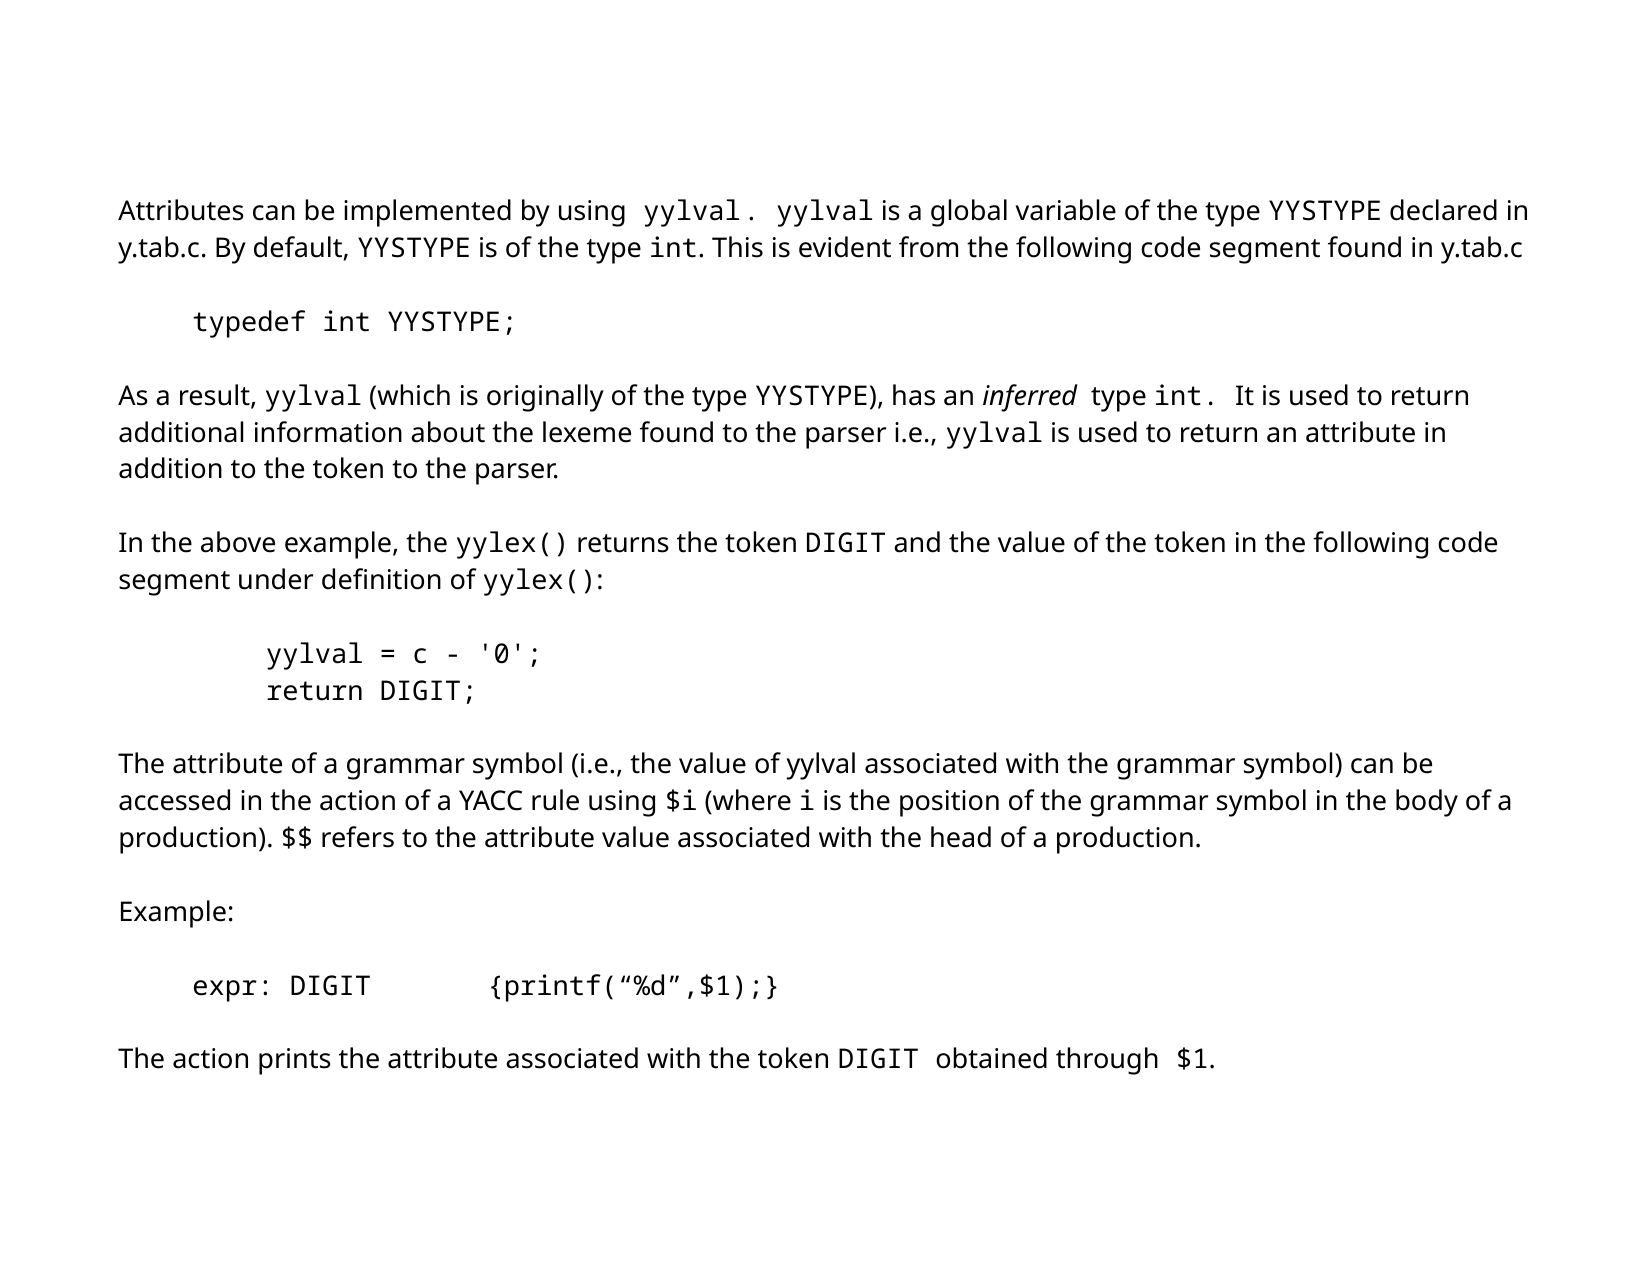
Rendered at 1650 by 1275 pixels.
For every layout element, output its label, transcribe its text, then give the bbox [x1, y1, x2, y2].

text In the above example, the yylex() returns the token DIGIT and the value of the token in the following code segment under definition of yylex(): [118, 524, 1532, 597]
text Attributes can be implemented by using yylval . yylval is a global variable of the type YYSTYPE declared in y.tab.c. By default, YYSTYPE is of the type int. This is evident from the following code segment found in y.tab.c [118, 192, 1532, 266]
text The action prints the attribute associated with the token DIGIT obtained through $1. [118, 1040, 1532, 1077]
text As a result, yylval (which is originally of the type YYSTYPE), has an inferred type int. It is used to return additional information about the lexeme found to the parser i.e., yylval is used to return an attribute in addition to the token to the parser. [118, 376, 1532, 487]
text typedef int YYSTYPE; [118, 302, 1532, 339]
text The attribute of a grammar symbol (i.e., the value of yylval associated with the grammar symbol) can be accessed in the action of a YACC rule using $i (where i is the position of the grammar symbol in the body of a production). $$ refers to the attribute value associated with the head of a production. [118, 745, 1532, 856]
text Example: [118, 892, 1532, 929]
text return DIGIT; [118, 671, 1532, 708]
text yylval = c - '0'; [118, 634, 1532, 671]
text expr: DIGIT {printf(“%d”,$1);} [118, 966, 1532, 1003]
